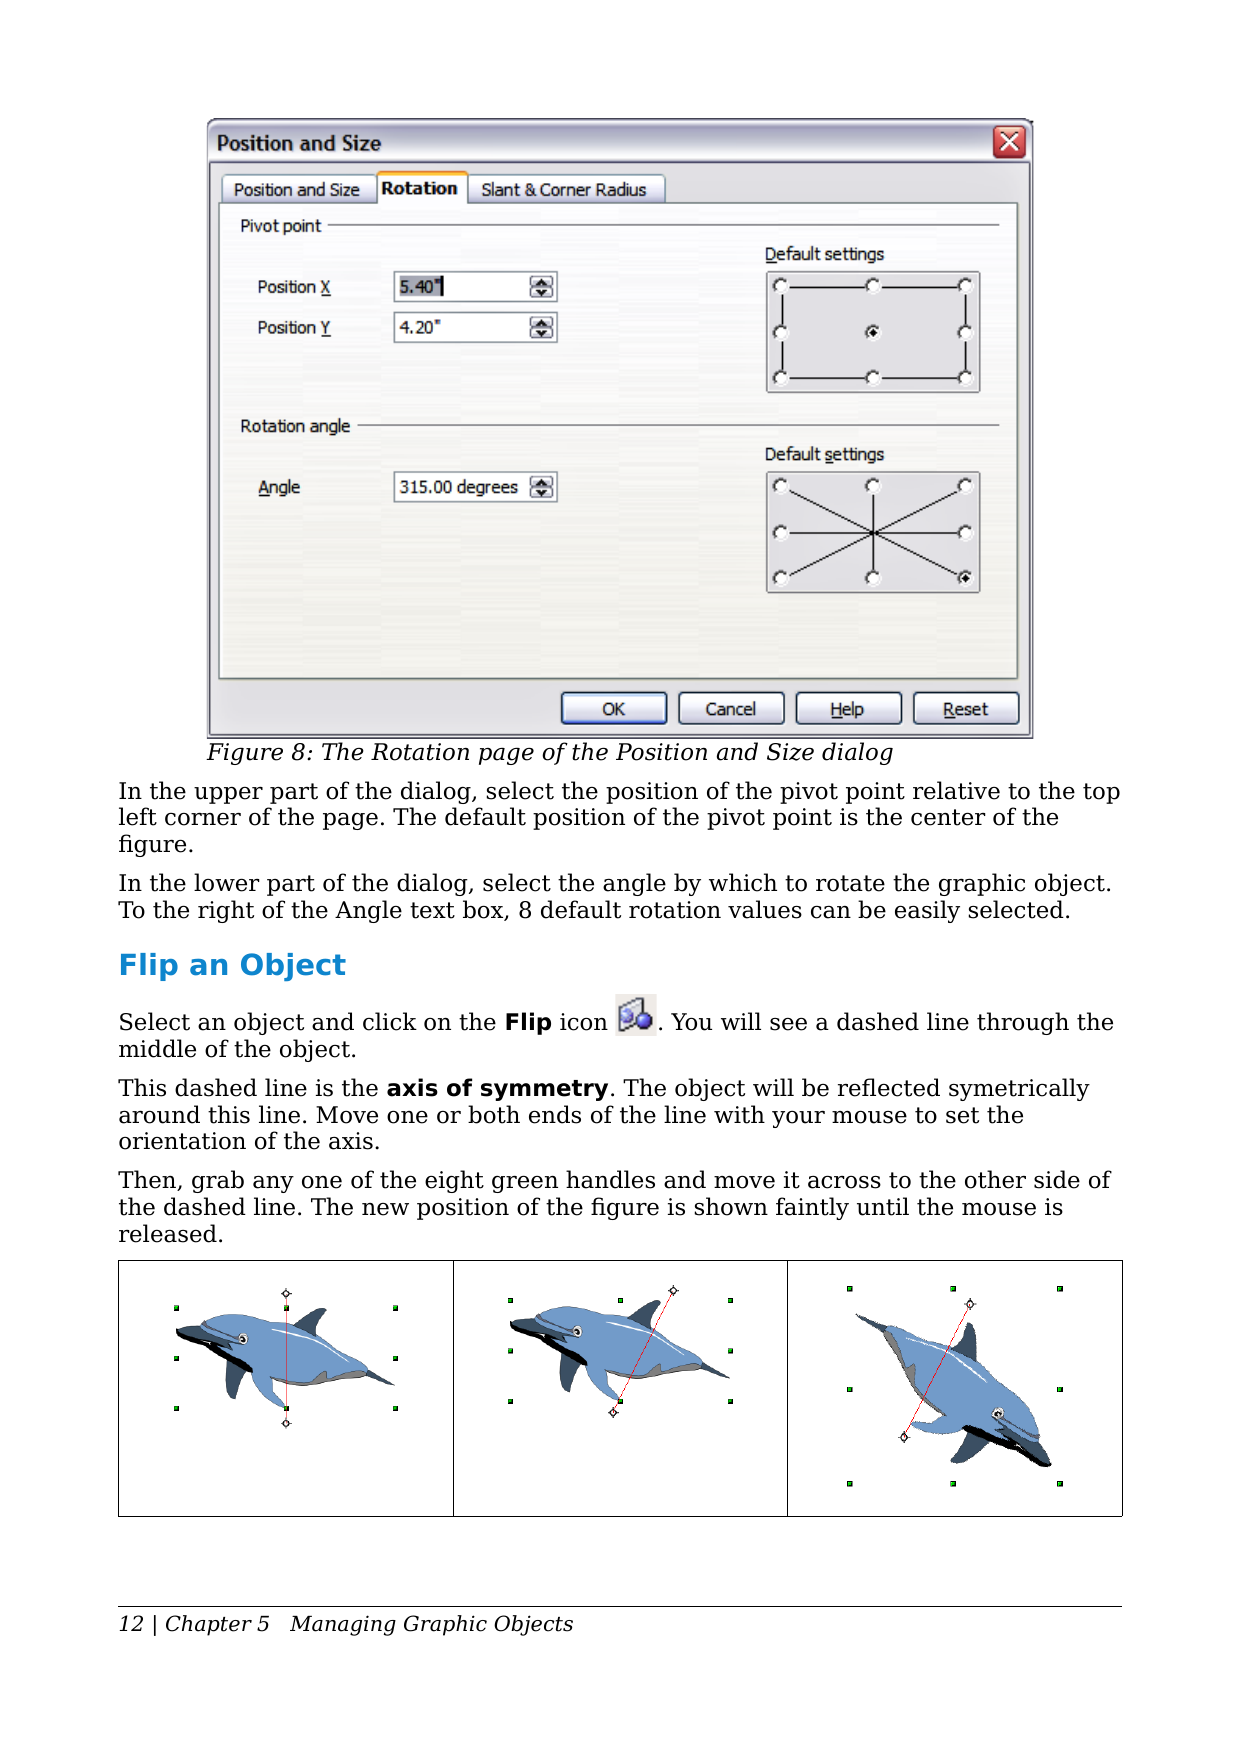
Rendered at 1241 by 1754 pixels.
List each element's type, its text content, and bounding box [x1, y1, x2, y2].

picture [206, 118, 1034, 739]
text Then, grab any one of the eight green handles and move it across to the other side of the dashed line. The new position of the figure is shown faintly until the mouse is released. [118, 1168, 1122, 1248]
picture [172, 1287, 399, 1429]
table_header [119, 1261, 453, 1428]
text This dashed line is the axis of symmetry. The object will be reflected symetrically around this line. Move one or both ends of the line with your mouse to set the orientation of the axis. [118, 1075, 1122, 1155]
text Select an object and click on the Flip icon . You will see a dashed line through the middle of the object. [118, 994, 1122, 1063]
picture [844, 1284, 1065, 1487]
table_header [788, 1261, 1122, 1516]
text In the lower part of the dialog, select the angle by which to rotate the graphic object. To the right of the Angle text box, 8 default rotation values can be easily selected. [118, 870, 1122, 924]
table_header [454, 1261, 787, 1516]
picture [506, 1284, 734, 1419]
subtitle Flip an Object [118, 948, 1122, 982]
text Figure 8: The Rotation page of the Position and Size dialog [207, 739, 1033, 765]
text In the upper part of the dialog, select the position of the pivot point relative to the top left corner of the page. The default position of the pivot point is the center of the figure. [118, 778, 1122, 858]
table_header [119, 1429, 453, 1516]
picture [615, 994, 657, 1036]
